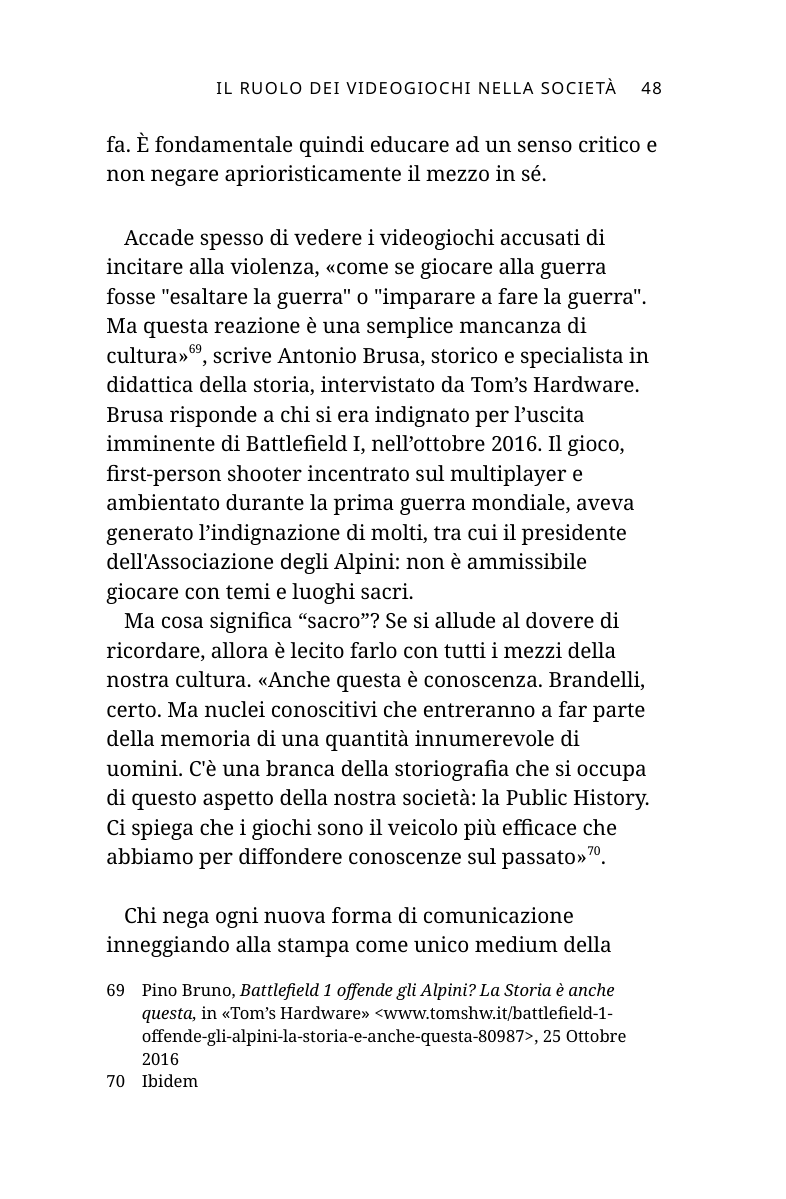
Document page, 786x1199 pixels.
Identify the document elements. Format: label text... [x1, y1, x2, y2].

text Ma cosa significa “sacro”? Se si allude al dovere di ricordare, allora è lecito farlo con tutti i mezzi della nostra cultura. «Anche questa è conoscenza. Brandelli, certo. Ma nuclei conoscitivi che entreranno a far parte della memoria di una quantità innumerevole di uomini. C'è una branca della storiografia che si occupa di questo aspetto della nostra società: la Public History. Ci spiega che i giochi sono il veicolo più efficace che abbiamo per diffondere conoscenze sul passato». [106, 605, 661, 871]
text Chi nega ogni nuova forma di comunicazione inneggiando alla stampa come unico medium della [106, 900, 661, 959]
text Pino Bruno, Battlefield 1 offende gli Alpini? La Storia è anche questa, in «Tom’s Hardware» <www.tomshw.it/battlefield-1-offende-gli-alpini-la-storia-e-anche-questa-80987>, 25 Ottobre 2016 [106, 979, 661, 1070]
text Ibidem [106, 1070, 661, 1093]
text Accade spesso di vedere i videogiochi accusati di incitare alla violenza, «come se giocare alla guerra fosse "esaltare la guerra" o "imparare a fare la guerra". Ma questa reazione è una semplice mancanza di cultura», scrive Antonio Brusa, storico e specialista in didattica della storia, intervistato da Tom’s Hardware. Brusa risponde a chi si era indignato per l’uscita imminente di Battlefield I, nell’ottobre 2016. Il gioco, first-person shooter incentrato sul multiplayer e ambientato durante la prima guerra mondiale, aveva generato l’indignazione di molti, tra cui il presidente dell'Associazione degli Alpini: non è ammissibile giocare con temi e luoghi sacri. [106, 222, 661, 605]
text fa. È fondamentale quindi educare ad un senso critico e non negare aprioristicamente il mezzo in sé. [106, 129, 661, 188]
